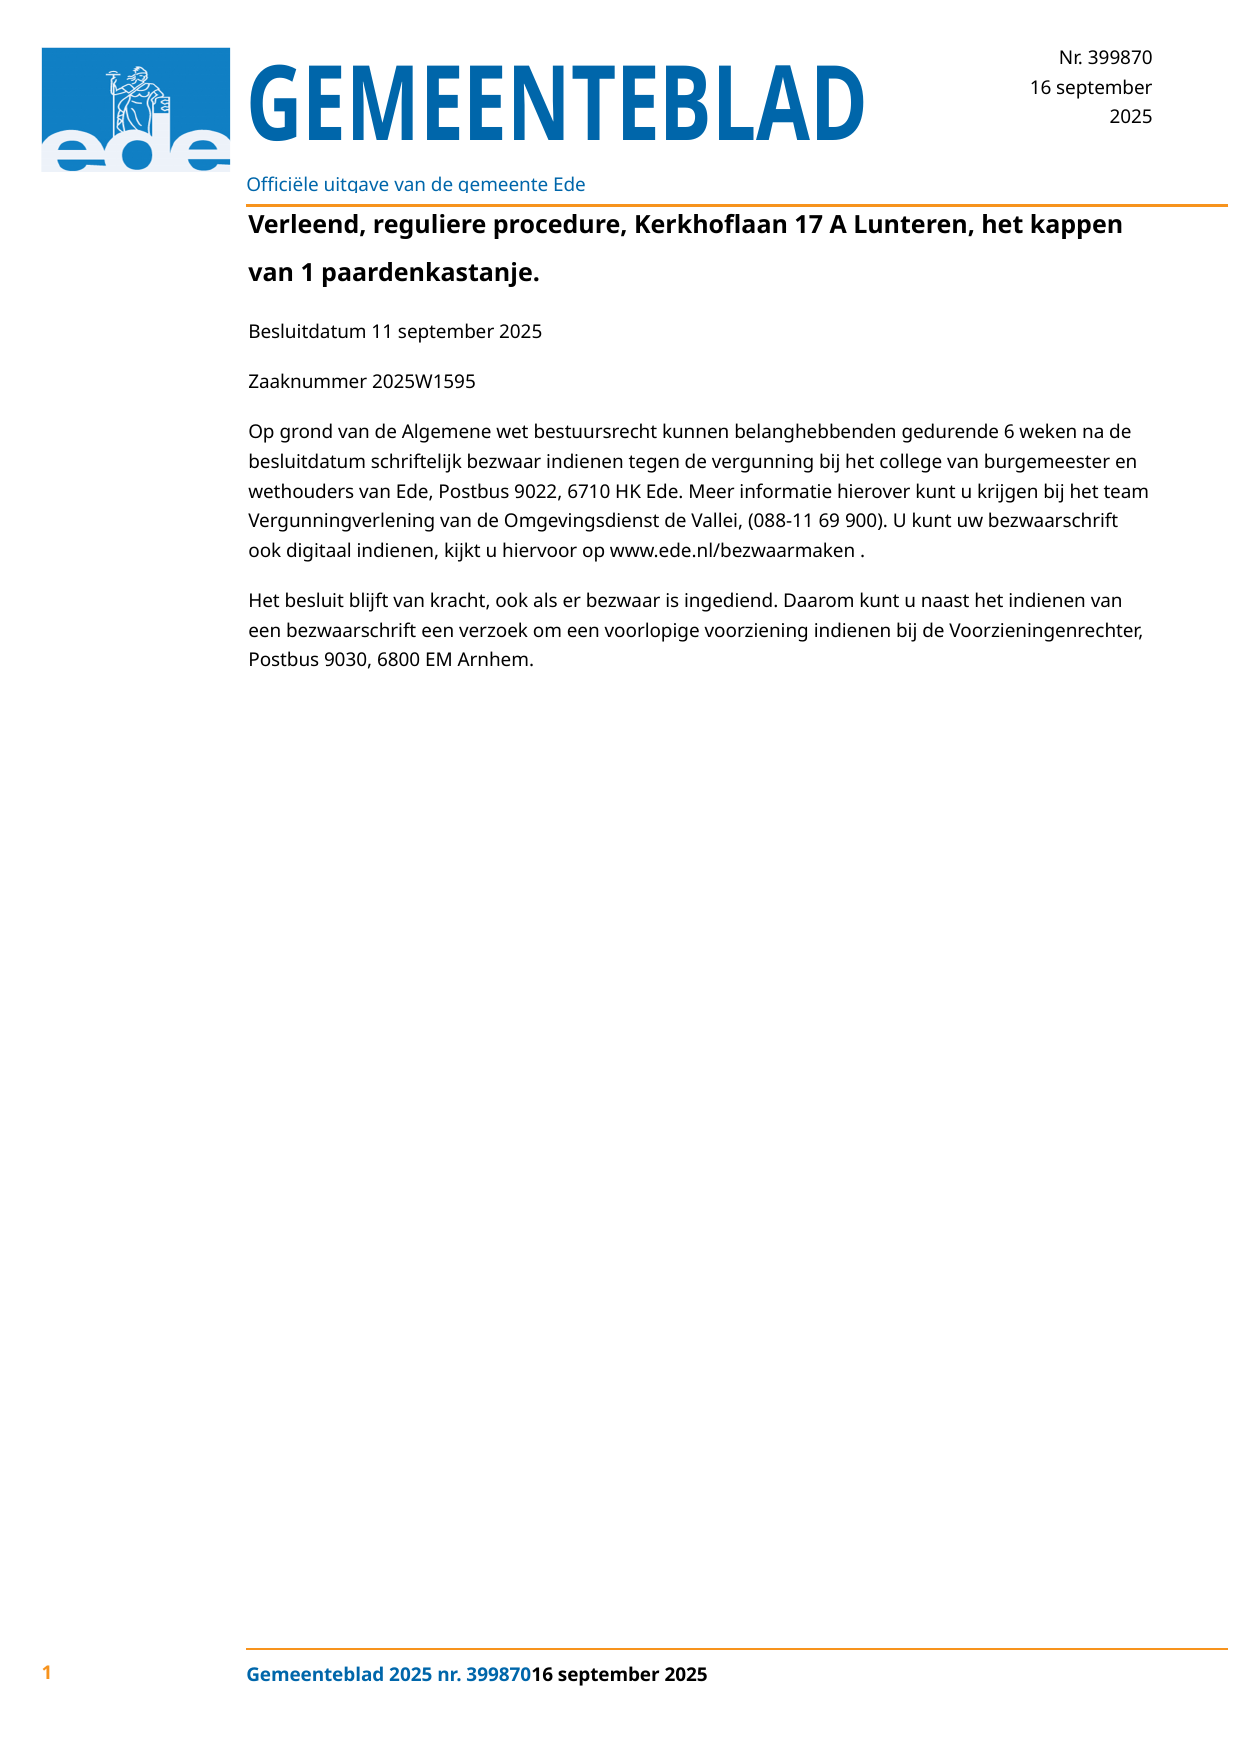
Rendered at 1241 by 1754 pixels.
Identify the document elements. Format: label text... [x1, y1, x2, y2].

picture [41, 47, 231, 172]
text Verleend, reguliere procedure, Kerkhoflaan 17 A Lunteren, het kappen van 1 paardenkastanje. [248, 207, 1152, 288]
text Besluitdatum 11 september 2025 [248, 318, 1152, 344]
text Op grond van de Algemene wet bestuursrecht kunnen belanghebbenden gedurende 6 weken na de besluitdatum schriftelijk bezwaar indienen tegen de vergunning bij het college van burgemeester en wethouders van Ede, Postbus 9022, 6710 HK Ede. Meer informatie hierover kunt u krijgen bij het team Vergunningverlening van de Omgevingsdienst de Vallei, (088-11 69 900). U kunt uw bezwaarschrift ook digitaal indienen, kijkt u hiervoor op www.ede.nl/bezwaarmaken . [248, 419, 1152, 563]
text Het besluit blijft van kracht, ook als er bezwaar is ingediend. Daarom kunt u naast het indienen van een bezwaarschrift een verzoek om een voorlopige voorziening indienen bij de Voorzieningenrechter, Postbus 9030, 6800 EM Arnhem. [248, 587, 1152, 672]
text Zaaknummer 2025W1595 [248, 368, 1152, 394]
